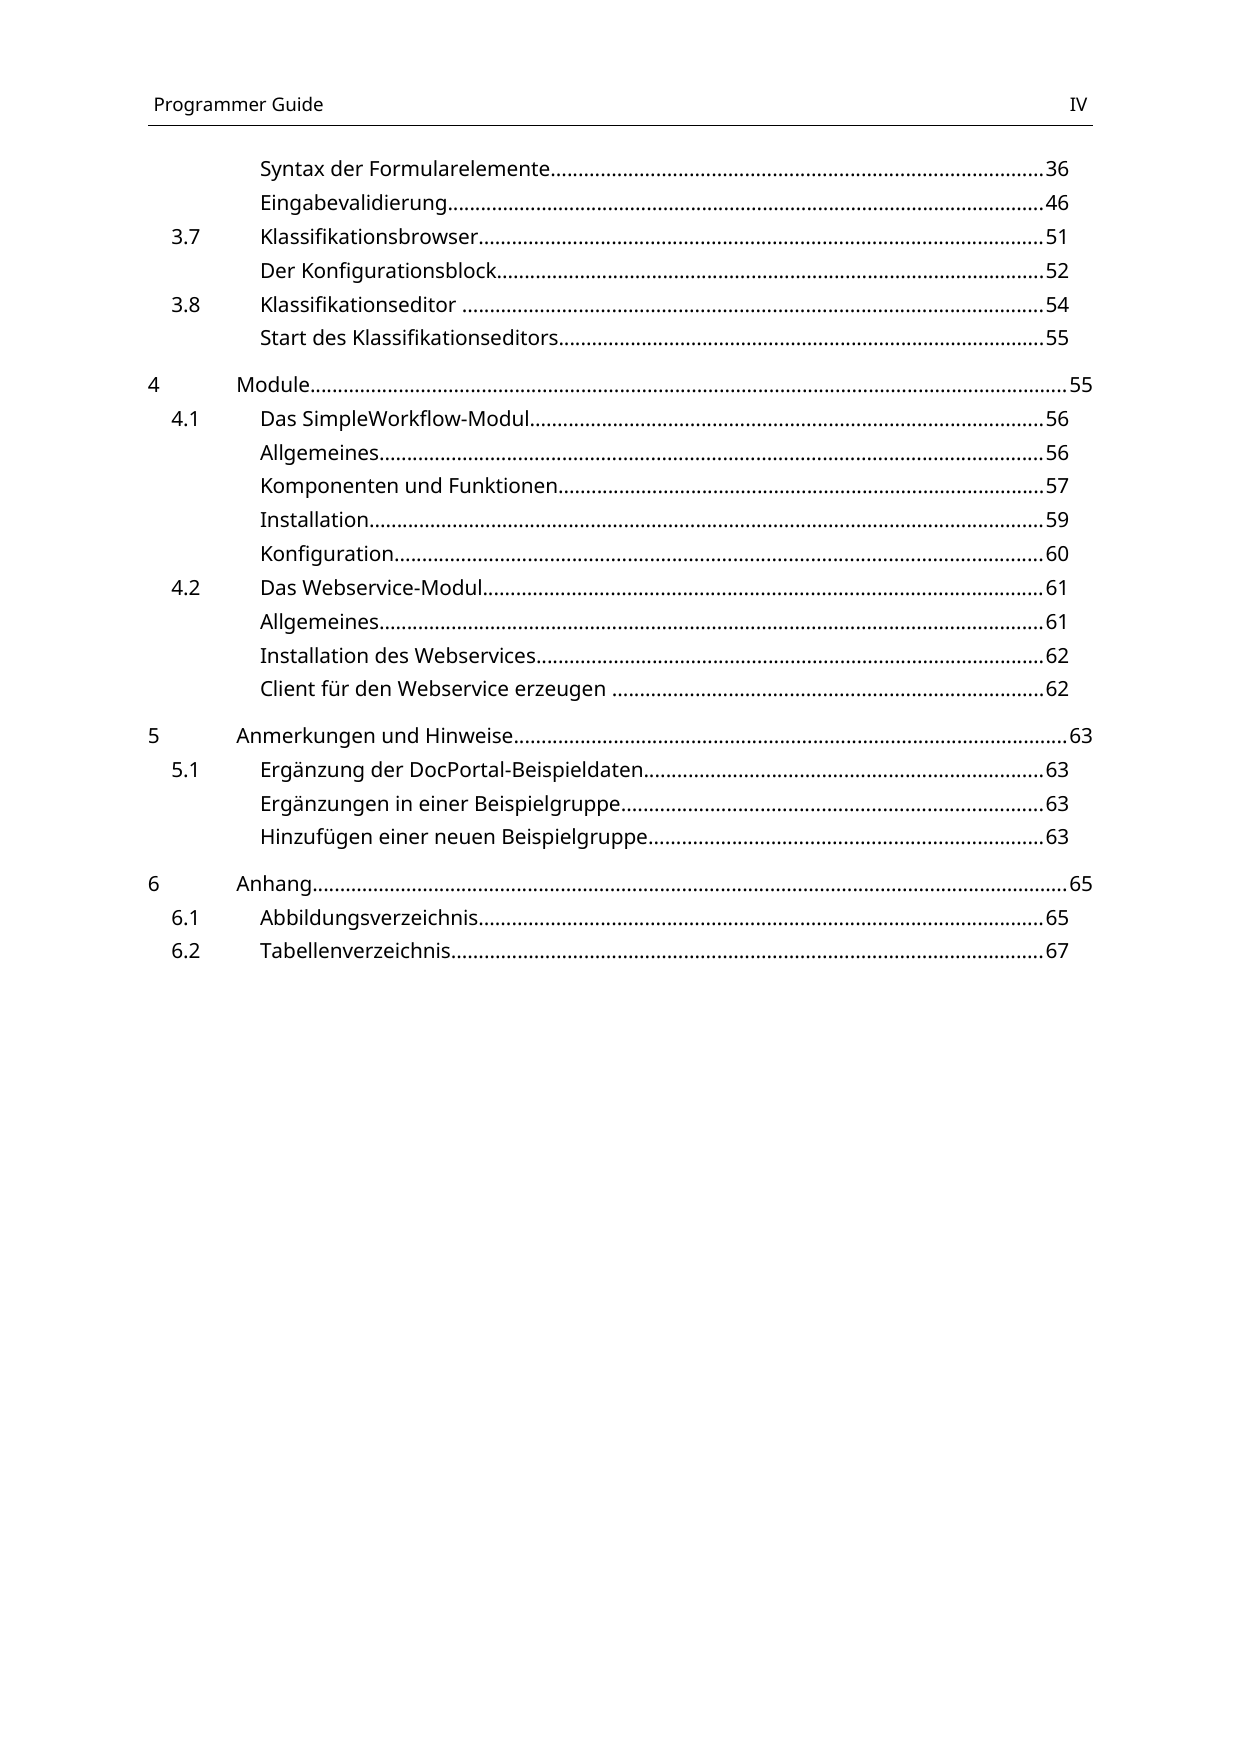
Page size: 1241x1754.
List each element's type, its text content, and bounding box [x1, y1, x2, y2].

text 6.1 Abbildungsverzeichnis 65 [171, 903, 1069, 931]
text 6 Anhang 65 [148, 869, 1093, 897]
text Allgemeines 61 [171, 607, 1069, 635]
text Komponenten und Funktionen 57 [171, 471, 1069, 500]
text 4.2 Das Webservice-Modul 61 [171, 573, 1069, 601]
text Hinzufügen einer neuen Beispielgruppe 63 [171, 822, 1069, 851]
text Installation 59 [171, 505, 1069, 533]
text Syntax der Formularelemente 36 [171, 154, 1069, 182]
text 5 Anmerkungen und Hinweise 63 [148, 721, 1093, 749]
text Installation des Webservices 62 [171, 641, 1069, 669]
text 4.1 Das SimpleWorkflow-Modul 56 [171, 404, 1069, 432]
text Konfiguration 60 [171, 539, 1069, 567]
text 3.8 Klassifikationseditor 54 [171, 290, 1069, 318]
text Client für den Webservice erzeugen 62 [171, 674, 1069, 703]
text 4 Module 55 [148, 370, 1093, 398]
text 5.1 Ergänzung der DocPortal-Beispieldaten 63 [171, 755, 1069, 783]
text 3.7 Klassifikationsbrowser 51 [171, 222, 1069, 250]
text Ergänzungen in einer Beispielgruppe 63 [171, 789, 1069, 817]
text Der Konfigurationsblock 52 [171, 256, 1069, 284]
text Allgemeines 56 [171, 438, 1069, 466]
text Eingabevalidierung 46 [171, 188, 1069, 216]
text Start des Klassifikationseditors 55 [171, 323, 1069, 352]
text 6.2 Tabellenverzeichnis 67 [171, 937, 1069, 965]
